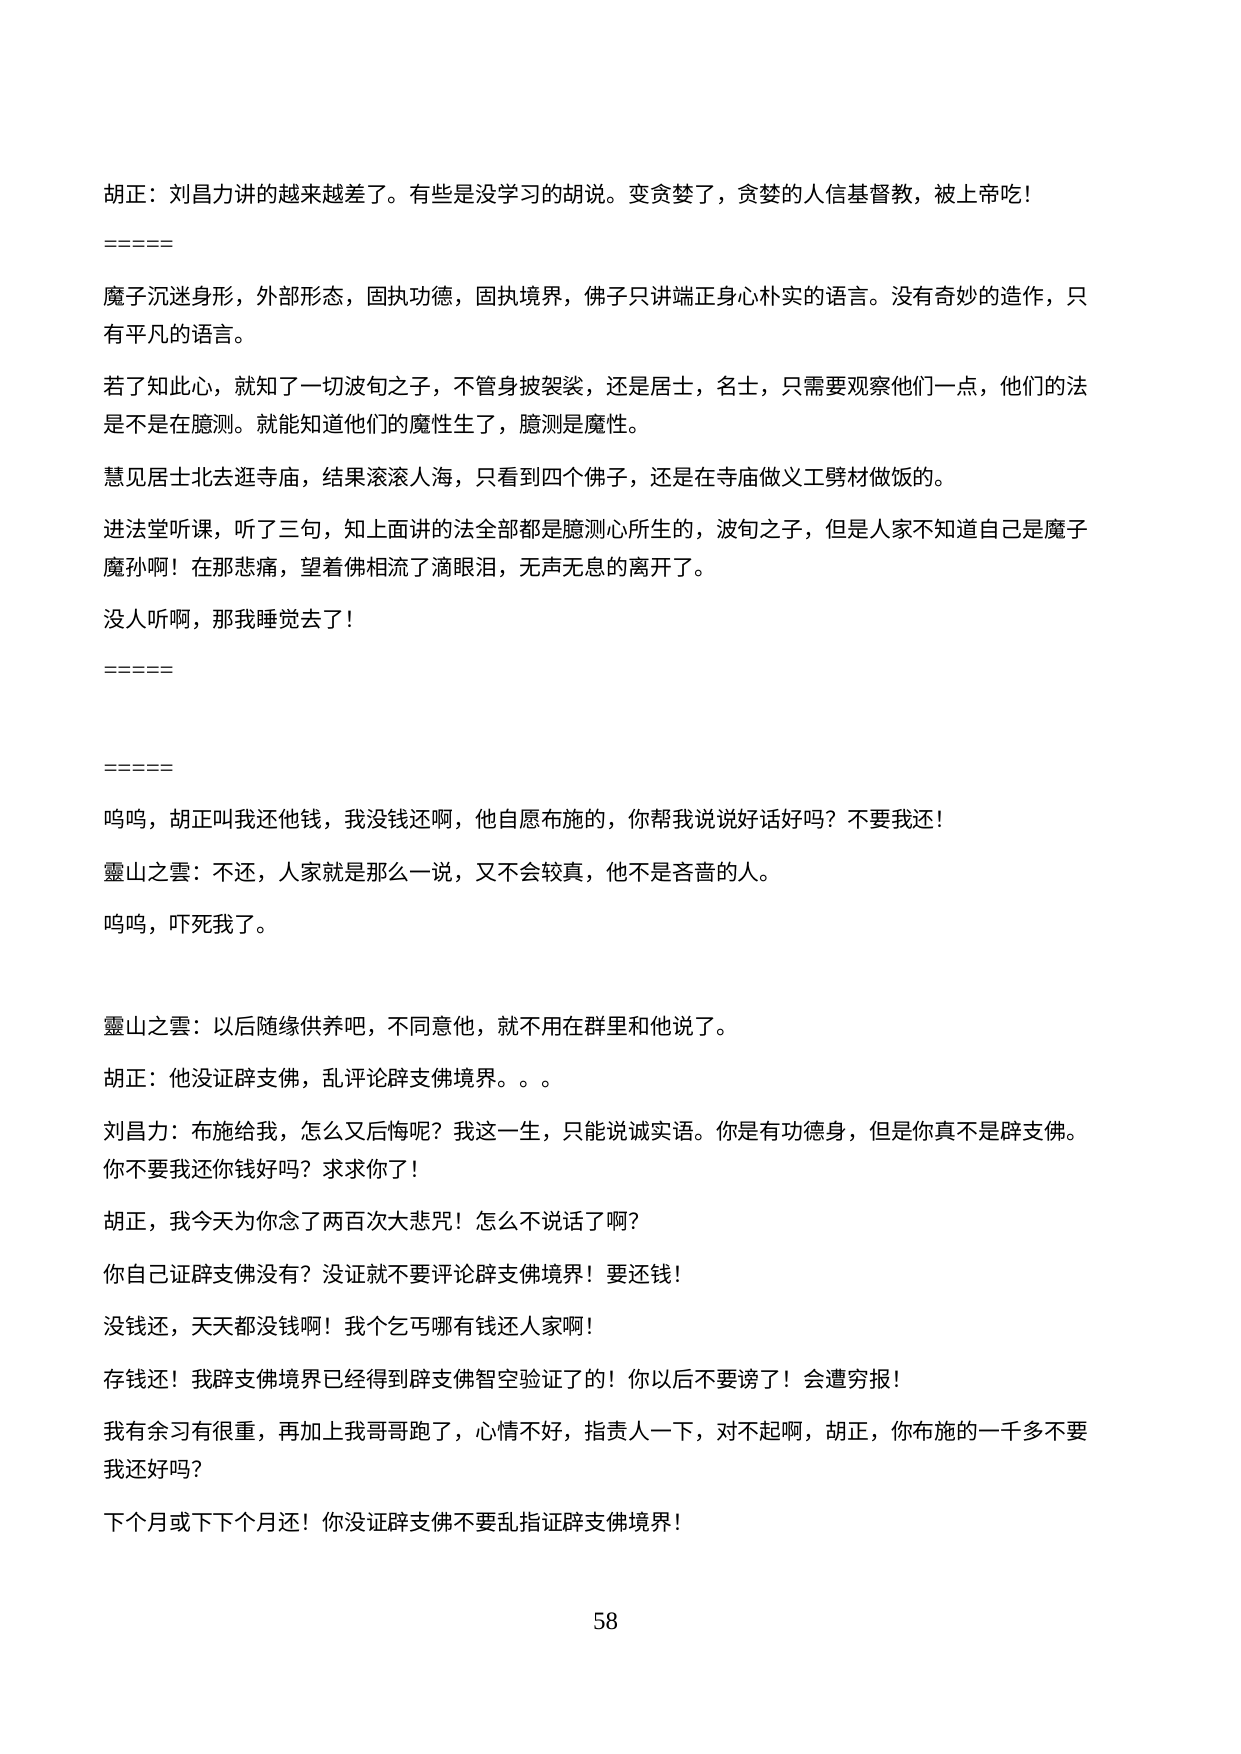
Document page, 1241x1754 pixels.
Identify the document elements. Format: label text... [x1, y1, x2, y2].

text 呜呜，吓死我了。 [103, 907, 1107, 939]
text ===== [103, 655, 1107, 684]
text ===== [103, 753, 1107, 782]
text 魔子沉迷身形，外部形态，固执功德，固执境界，佛子只讲端正身心朴实的语言。没有奇妙的造作，只有平凡的语言。 [103, 279, 1107, 348]
text 靈山之雲：以后随缘供养吧，不同意他，就不用在群里和他说了。 [103, 1009, 1107, 1040]
text 没钱还，天天都没钱啊！我个乞丐哪有钱还人家啊！ [103, 1309, 1107, 1341]
text 你自己证辟支佛没有？没证就不要评论辟支佛境界！要还钱！ [103, 1257, 1107, 1288]
text 存钱还！我辟支佛境界已经得到辟支佛智空验证了的！你以后不要谤了！会遭穷报！ [103, 1362, 1107, 1393]
text 呜呜，胡正叫我还他钱，我没钱还啊，他自愿布施的，你帮我说说好话好吗？不要我还！ [103, 802, 1107, 834]
text 下个月或下下个月还！你没证辟支佛不要乱指证辟支佛境界！ [103, 1504, 1107, 1536]
text ===== [103, 229, 1107, 258]
text 胡正，我今天为你念了两百次大悲咒！怎么不说话了啊？ [103, 1204, 1107, 1236]
text 若了知此心，就知了一切波旬之子，不管身披袈裟，还是居士，名士，只需要观察他们一点，他们的法是不是在臆测。就能知道他们的魔性生了，臆测是魔性。 [103, 369, 1107, 439]
text 没人听啊，那我睡觉去了！ [103, 602, 1107, 634]
text 进法堂听课，听了三句，知上面讲的法全部都是臆测心所生的，波旬之子，但是人家不知道自己是魔子魔孙啊！在那悲痛，望着佛相流了滴眼泪，无声无息的离开了。 [103, 512, 1107, 582]
text 胡正：他没证辟支佛，乱评论辟支佛境界。。。 [103, 1061, 1107, 1093]
text 胡正：刘昌力讲的越来越差了。有些是没学习的胡说。变贪婪了，贪婪的人信基督教，被上帝吃！ [103, 177, 1107, 209]
text 慧见居士北去逛寺庙，结果滚滚人海，只看到四个佛子，还是在寺庙做义工劈材做饭的。 [103, 459, 1107, 491]
text 我有余习有很重，再加上我哥哥跑了，心情不好，指责人一下，对不起啊，胡正，你布施的一千多不要我还好吗？ [103, 1414, 1107, 1484]
text 刘昌力：布施给我，怎么又后悔呢？我这一生，只能说诚实语。你是有功德身，但是你真不是辟支佛。你不要我还你钱好吗？求求你了！ [103, 1114, 1107, 1183]
text 靈山之雲：不还，人家就是那么一说，又不会较真，他不是吝啬的人。 [103, 854, 1107, 886]
